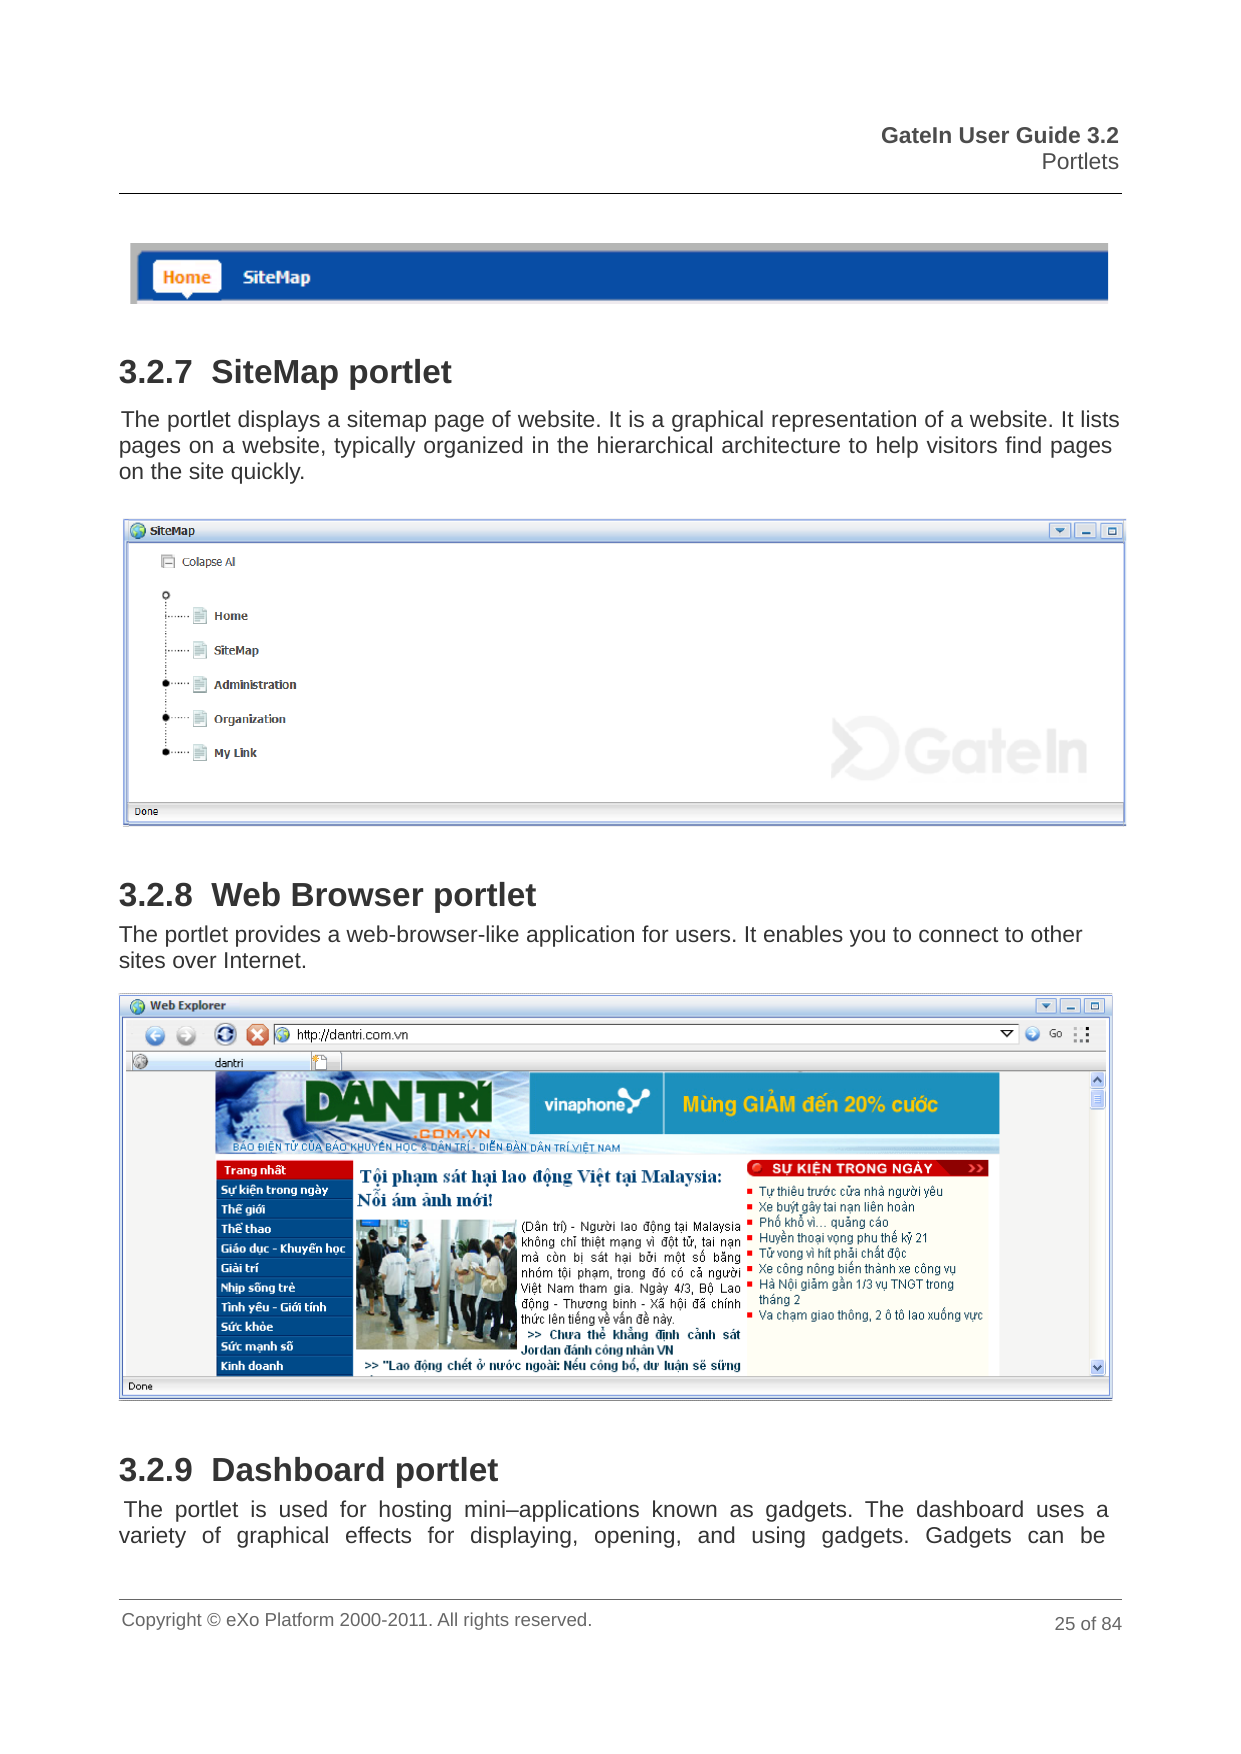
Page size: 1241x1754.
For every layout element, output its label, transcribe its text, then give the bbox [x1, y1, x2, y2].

picture [118, 993, 1113, 1401]
subtitle Web Browser portlet [118, 875, 1122, 913]
text The portlet provides a web-browser-like application for users. It enables you to connect to other sites over Internet. [118, 921, 1122, 974]
picture [122, 518, 1127, 827]
list The portlet displays a sitemap page of website. It is a graphical representation of a website. It lists pages on a website, typically organized in the hierarchical architecture to help visitors find pages on the site quickly. [63, 406, 1122, 485]
subtitle Dashboard portlet [118, 1450, 1122, 1488]
picture [130, 243, 1109, 304]
list The portlet is used for hosting mini–applications known as gadgets. The dashboard uses a variety of graphical effects for displaying, opening, and using gadgets. Gadgets can be [63, 1496, 1122, 1548]
subtitle SiteMap portlet [118, 352, 1122, 391]
